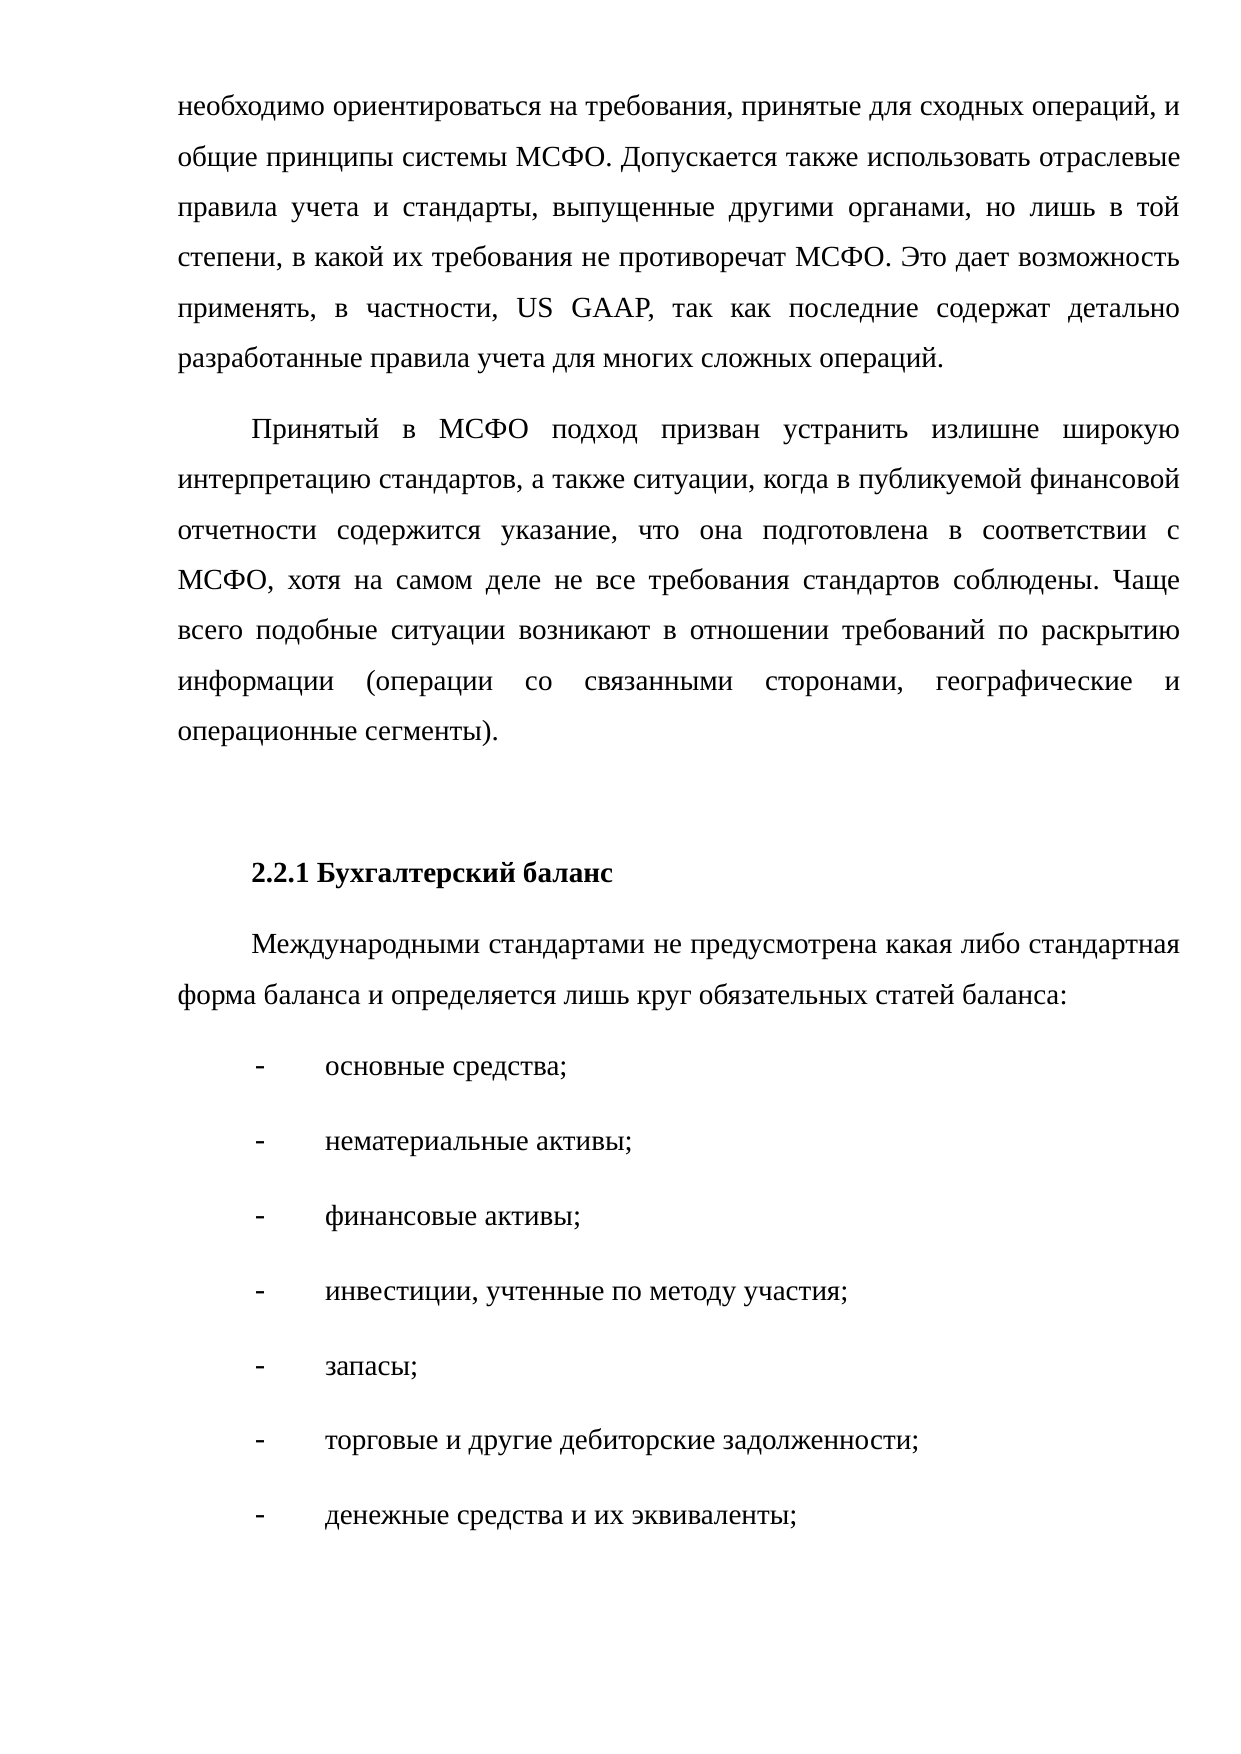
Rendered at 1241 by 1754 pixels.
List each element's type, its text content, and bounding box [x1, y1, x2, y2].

text 2.2.1 Бухгалтерский баланс [177, 855, 1181, 889]
list инвестиции, учтенные по методу участия; [177, 1273, 1181, 1309]
list нематериальные активы; [177, 1123, 1181, 1159]
list денежные средства и их эквиваленты; [177, 1497, 1181, 1533]
list торговые и другие дебиторские задолженности; [177, 1422, 1181, 1458]
list финансовые активы; [177, 1198, 1181, 1234]
text Принятый в МСФО подход призван устранить излишне широкую интерпретацию стандартов, а также ситуации, когда в публикуемой финансовой отчетности содержится указание, что она подготовлена в соответствии с МСФО, хотя на самом деле не все требования стандартов соблюдены. Чаще всего подобные ситуации возникают в отношении требований по раскрытию информации (операции со связанными сторонами, географические и операционные сегменты). [177, 411, 1181, 747]
list основные средства; [177, 1048, 1181, 1084]
list запасы; [177, 1348, 1181, 1384]
text необходимо ориентироваться на требования, принятые для сходных операций, и общие принципы системы МСФО. Допускается также использовать отраслевые правила учета и стандарты, выпущенные другими органами, но лишь в той степени, в какой их требования не противоречат МСФО. Это дает возможность применять, в частности, US GAAP, так как последние содержат детально разработанные правила учета для многих сложных операций. [177, 88, 1181, 374]
text Международными стандартами не предусмотрена какая либо стандартная форма баланса и определяется лишь круг обязательных статей баланса: [177, 927, 1181, 1010]
